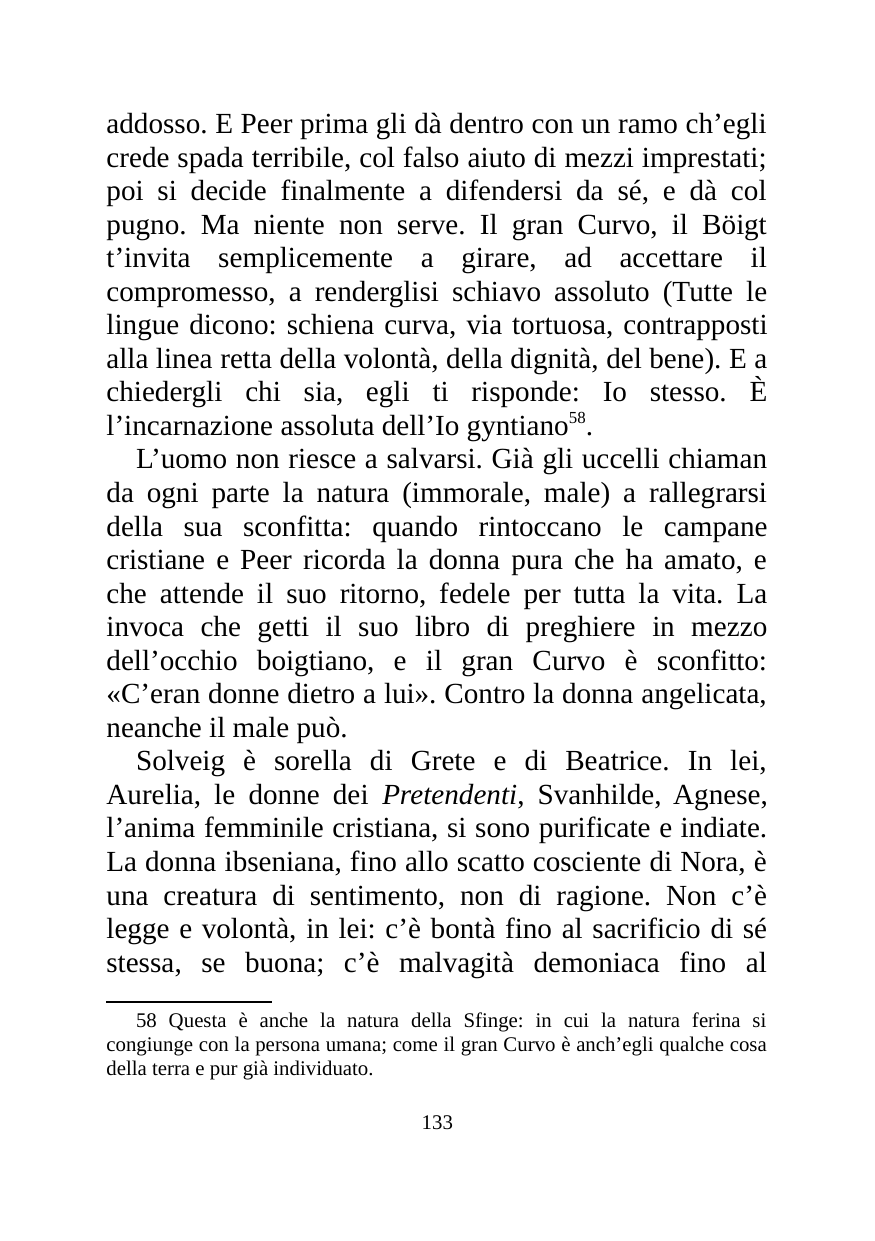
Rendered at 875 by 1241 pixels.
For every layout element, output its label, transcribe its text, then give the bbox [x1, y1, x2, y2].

text addosso. E Peer prima gli dà dentro con un ramo ch’egli crede spada terribile, col falso aiuto di mezzi imprestati; poi si decide finalmente a difendersi da sé, e dà col pugno. Ma niente non serve. Il gran Curvo, il Böigt t’invita semplicemente a girare, ad accettare il compromesso, a renderglisi schiavo assoluto (Tutte le lingue dicono: schiena curva, via tortuosa, contrapposti alla linea retta della volontà, della dignità, del bene). E a chiedergli chi sia, egli ti risponde: Io stesso. È l’incarnazione assoluta dell’Io gyntiano. [106, 106, 768, 442]
text Solveig è sorella di Grete e di Beatrice. In lei, Aurelia, le donne dei Pretendenti, Svanhilde, Agnese, l’anima femminile cristiana, si sono purificate e indiate. La donna ibseniana, fino allo scatto cosciente di Nora, è una creatura di sentimento, non di ragione. Non c’è legge e volontà, in lei: c’è bontà fino al sacrificio di sé stessa, se buona; c’è malvagità demoniaca fino al [106, 743, 768, 978]
text Questa è anche la natura della Sfinge: in cui la natura ferina si congiunge con la persona umana; come il gran Curvo è anch’egli qualche cosa della terra e pur già individuato. [106, 1008, 768, 1080]
text L’uomo non riesce a salvarsi. Già gli uccelli chiaman da ogni parte la natura (immorale, male) a rallegrarsi della sua sconfitta: quando rintoccano le campane cristiane e Peer ricorda la donna pura che ha amato, e che attende il suo ritorno, fedele per tutta la vita. La invoca che getti il suo libro di preghiere in mezzo dell’occhio boigtiano, e il gran Curvo è sconfitto: «C’eran donne dietro a lui». Contro la donna angelicata, neanche il male può. [106, 442, 768, 743]
